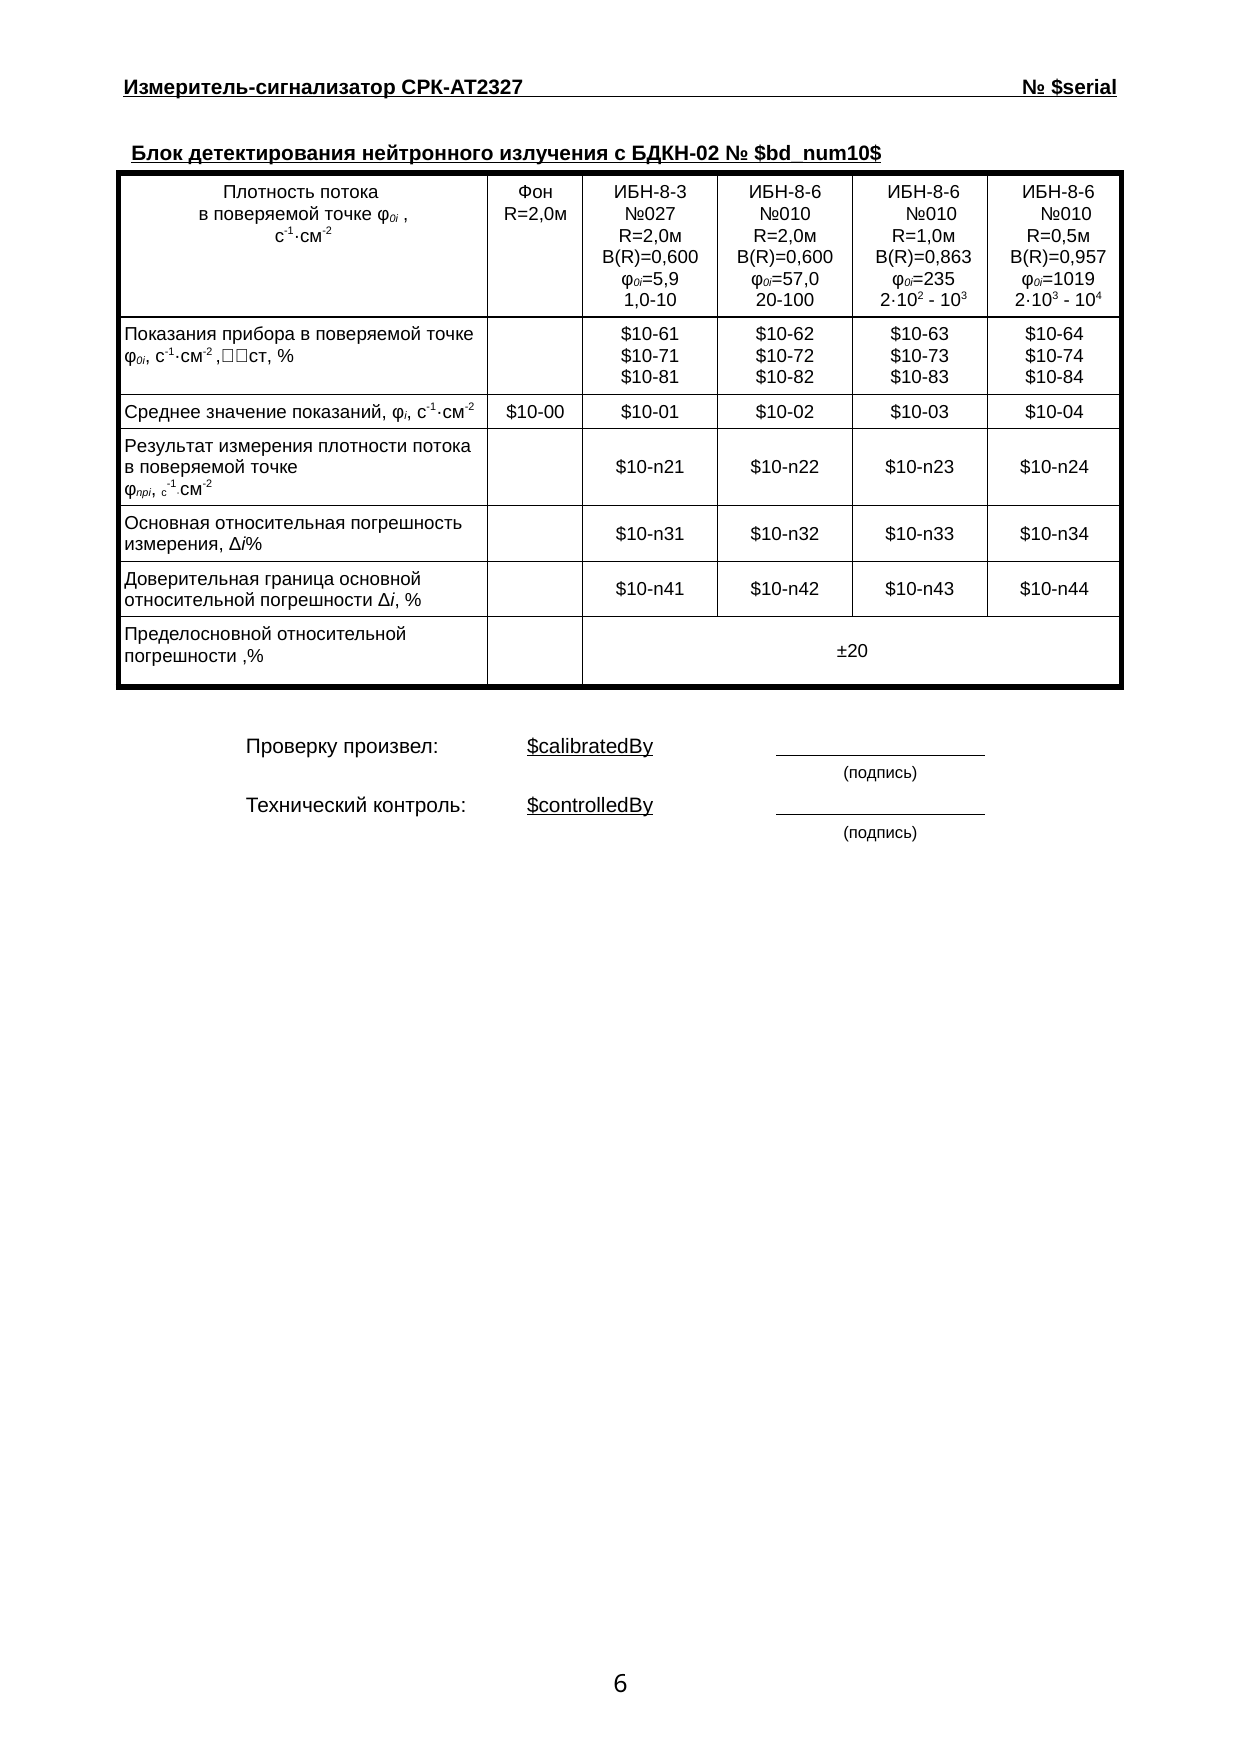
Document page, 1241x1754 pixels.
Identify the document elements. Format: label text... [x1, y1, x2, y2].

table_cell (подпись) [760, 763, 1000, 787]
table_cell $10-n23 [853, 429, 987, 505]
table_cell Среднее значение показаний, φi, с-1·см-2 [121, 395, 487, 428]
table_cell [240, 823, 521, 847]
table_cell [760, 787, 1000, 823]
table_cell Пределосновной относительной погрешности ,% [121, 617, 487, 684]
table_cell Фон R=2,0м [488, 176, 582, 316]
table_header [760, 728, 1000, 763]
table_cell $10-63 $10-73 $10-83 [853, 318, 987, 394]
table_cell $10-00 [488, 395, 582, 428]
table_cell Результат измерения плотности потока в поверяемой точке φnpi, с-1·см-2 [121, 429, 487, 505]
table_cell Основная относительная погрешность измерения, Δi% [121, 506, 487, 561]
table_cell [488, 617, 582, 684]
table_cell $10-n43 [853, 562, 987, 616]
table_cell $10-01 [583, 395, 717, 428]
table_header Блок детектирования нейтронного излучения с БДКН-02 № $bd_num10$ [118, 135, 1122, 170]
table_cell $10-64 $10-74 $10-84 [988, 318, 1119, 394]
table_cell [488, 506, 582, 561]
table_cell [488, 562, 582, 616]
table_cell $10-n44 [988, 562, 1119, 616]
table_cell $10-02 [718, 395, 852, 428]
table_cell $10-62 $10-72 $10-82 [718, 318, 852, 394]
table_cell [488, 429, 582, 505]
table_cell $10-61 $10-71 $10-81 [583, 318, 717, 394]
table_cell [240, 763, 521, 787]
table_cell $10-n24 [988, 429, 1119, 505]
table_cell ИБН-8-6 №010 R=0,5м B(R)=0,957 φ0i=1019 2·103 - 104 [988, 176, 1119, 316]
table_cell $10-n42 [718, 562, 852, 616]
table_cell Показания прибора в поверяемой точке φ0i, с-1·см-2 ,ст, % [121, 318, 487, 394]
table_cell $10-n22 [718, 429, 852, 505]
table_cell $10-n33 [853, 506, 987, 561]
table_cell $10-n21 [583, 429, 717, 505]
table_cell $10-n32 [718, 506, 852, 561]
table_cell ИБН-8-6 №010 R=1,0м B(R)=0,863 φ0i=235 2·102 - 103 [853, 176, 987, 316]
table_cell [521, 763, 760, 787]
table_cell Доверительная граница основной относительной погрешности Δi, % [121, 562, 487, 616]
table_cell [521, 823, 760, 847]
table_cell $controlledBy [521, 787, 760, 823]
table_header Проверку произвел: [240, 728, 521, 763]
table_cell ИБН-8-3 №027 R=2,0м B(R)=0,600 φ0i=5,9 1,0-10 [583, 176, 717, 316]
table_cell $10-n41 [583, 562, 717, 616]
table_cell $10-n34 [988, 506, 1119, 561]
table_header $calibratedBy [521, 728, 760, 763]
table_cell $10-04 [988, 395, 1119, 428]
table_cell $10-n31 [583, 506, 717, 561]
table_cell (подпись) [760, 823, 1000, 847]
table_cell Технический контроль: [240, 787, 521, 823]
table_cell Плотность потока в поверяемой точке φ0i , с-1·см-2 [121, 176, 487, 316]
table_cell [488, 318, 582, 394]
table_cell ±20 [583, 617, 1119, 684]
table_cell ИБН-8-6 №010 R=2,0м B(R)=0,600 φ0i=57,0 20-100 [718, 176, 852, 316]
table_cell $10-03 [853, 395, 987, 428]
